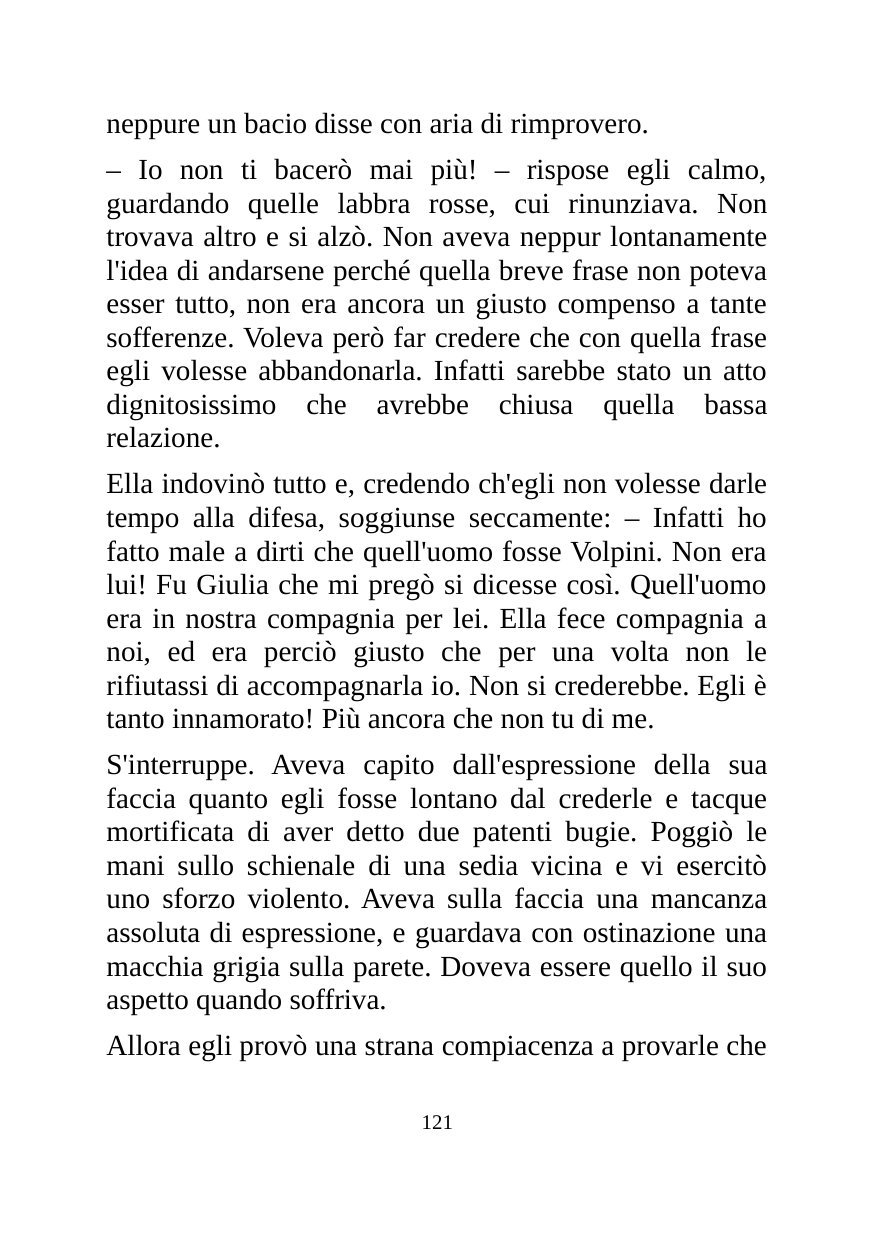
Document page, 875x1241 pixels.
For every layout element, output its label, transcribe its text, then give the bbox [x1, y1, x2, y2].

text S'interruppe. Aveva capito dall'espressione della sua faccia quanto egli fosse lontano dal crederle e tacque mortificata di aver detto due patenti bugie. Poggiò le mani sullo schienale di una sedia vicina e vi esercitò uno sforzo violento. Aveva sulla faccia una mancanza assoluta di espressione, e guardava con ostinazione una macchia grigia sulla parete. Doveva essere quello il suo aspetto quando soffriva. [106, 747, 768, 1016]
text Ella indovinò tutto e, credendo ch'egli non volesse darle tempo alla difesa, soggiunse seccamente: – Infatti ho fatto male a dirti che quell'uomo fosse Volpini. Non era lui! Fu Giulia che mi pregò si dicesse così. Quell'uomo era in nostra compagnia per lei. Ella fece compagnia a noi, ed era perciò giusto che per una volta non le rifiutassi di accompagnarla io. Non si crederebbe. Egli è tanto innamorato! Più ancora che non tu di me. [106, 467, 768, 735]
text Allora egli provò una strana compiacenza a provarle che [106, 1028, 768, 1062]
text – Io non ti bacerò mai più! – rispose egli calmo, guardando quelle labbra rosse, cui rinunziava. Non trovava altro e si alzò. Non aveva neppur lontanamente l'idea di andarsene perché quella breve frase non poteva esser tutto, non era ancora un giusto compenso a tante sofferenze. Voleva però far credere che con quella frase egli volesse abbandonarla. Infatti sarebbe stato un atto dignitosissimo che avrebbe chiusa quella bassa relazione. [106, 152, 768, 454]
text neppure un bacio disse con aria di rimprovero. [106, 106, 768, 140]
